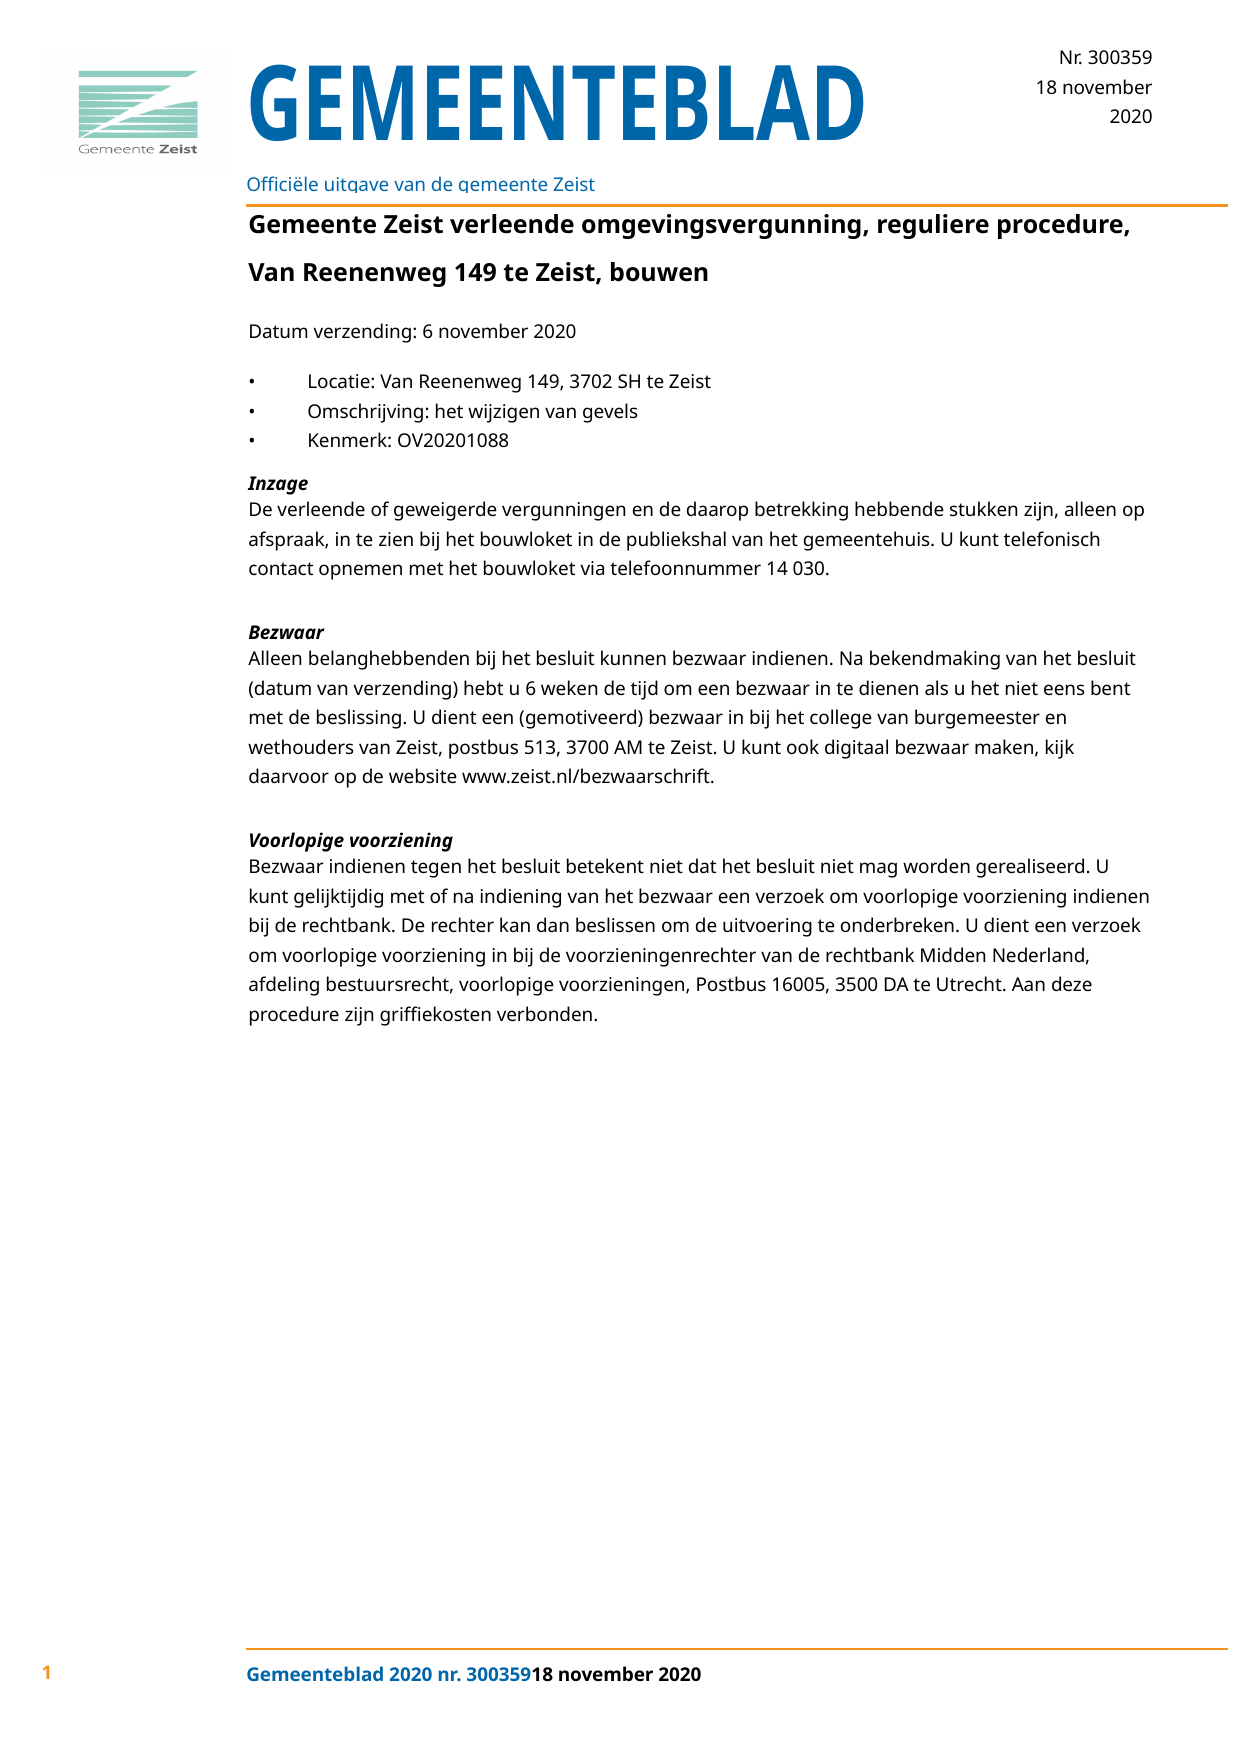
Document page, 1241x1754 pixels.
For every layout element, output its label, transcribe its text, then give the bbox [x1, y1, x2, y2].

text Bezwaar indienen tegen het besluit betekent niet dat het besluit niet mag worden gerealiseerd. U kunt gelijktijdig met of na indiening van het bezwaar een verzoek om voorlopige voorziening indienen bij de rechtbank. De rechter kan dan beslissen om de uitvoering te onderbreken. U dient een verzoek om voorlopige voorziening in bij de voorzieningenrechter van de rechtbank Midden Nederland, afdeling bestuursrecht, voorlopige voorzieningen, Postbus 16005, 3500 DA te Utrecht. Aan deze procedure zijn griffiekosten verbonden. [248, 853, 1152, 1027]
text De verleende of geweigerde vergunningen en de daarop betrekking hebbende stukken zijn, alleen op afspraak, in te zien bij het bouwloket in de publiekshal van het gemeentehuis. U kunt telefonisch contact opnemen met het bouwloket via telefoonnummer 14 030. [248, 496, 1152, 581]
text Inzage [248, 471, 1152, 496]
text Bezwaar [248, 619, 1152, 645]
text Alleen belanghebbenden bij het besluit kunnen bezwaar indienen. Na bekendmaking van het besluit (datum van verzending) hebt u 6 weken de tijd om een bezwaar in te dienen als u het niet eens bent met de beslissing. U dient een (gemotiveerd) bezwaar in bij het college van burgemeester en wethouders van Zeist, postbus 513, 3700 AM te Zeist. U kunt ook digitaal bezwaar maken, kijk daarvoor op de website www.zeist.nl/bezwaarschrift. [248, 645, 1152, 789]
text Voorlopige voorziening [248, 827, 1152, 853]
text Datum verzending: 6 november 2020 [248, 318, 1152, 344]
text Gemeente Zeist verleende omgevingsvergunning, reguliere procedure, Van Reenenweg 149 te Zeist, bouwen [248, 207, 1152, 288]
list Locatie: Van Reenenweg 149, 3702 SH te Zeist [248, 368, 1152, 394]
picture [41, 47, 231, 172]
list Kenmerk: OV20201088 [248, 427, 1152, 453]
list Omschrijving: het wijzigen van gevels [248, 398, 1152, 424]
